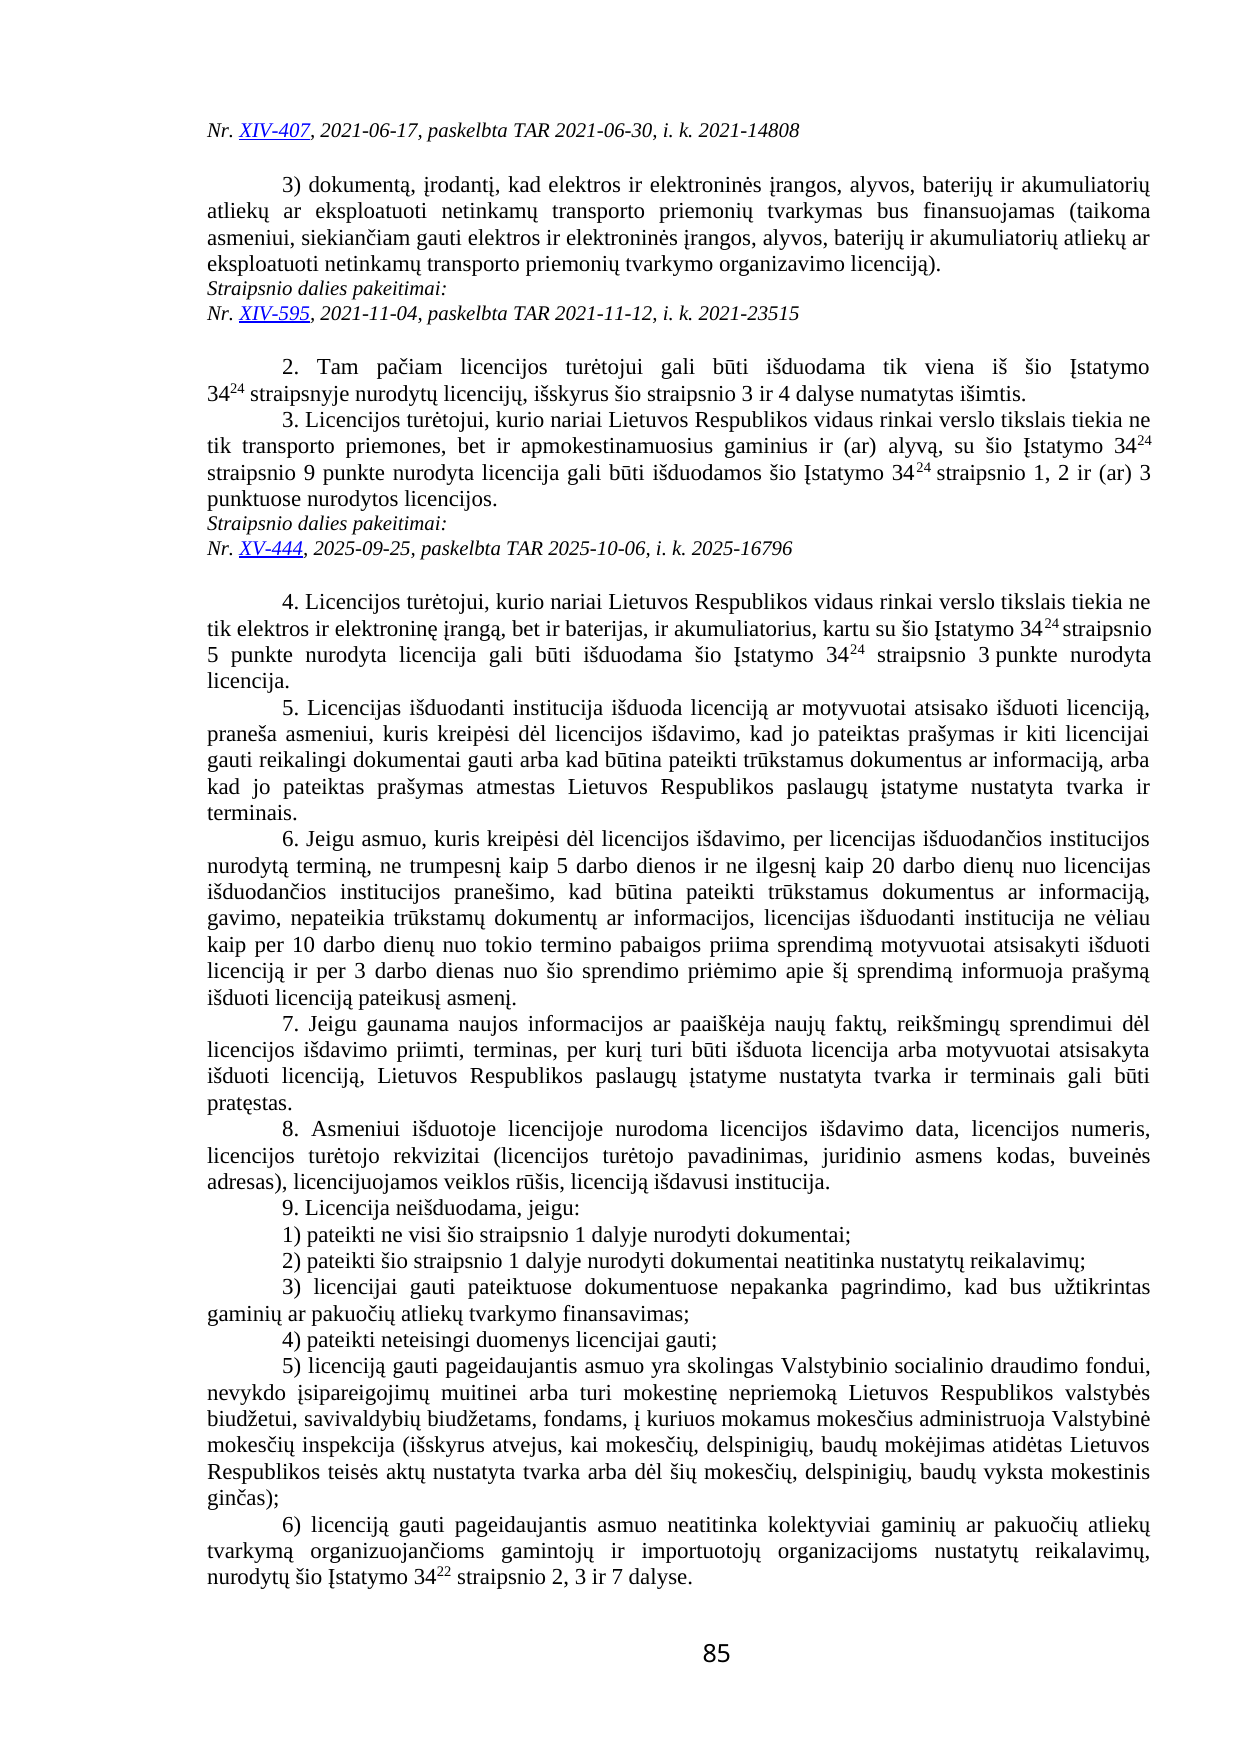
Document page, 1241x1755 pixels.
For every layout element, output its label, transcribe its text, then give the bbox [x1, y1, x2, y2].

text 8. Asmeniui išduotoje licencijoje nurodoma licencijos išdavimo data, licencijos numeris, licencijos turėtojo rekvizitai (licencijos turėtojo pavadinimas, juridinio asmens kodas, buveinės adresas), licencijuojamos veiklos rūšis, licenciją išdavusi institucija. [207, 1115, 1152, 1194]
text Nr. XIV-595, 2021-11-04, paskelbta TAR 2021-11-12, i. k. 2021-23515 [207, 300, 1152, 324]
text 2. Tam pačiam licencijos turėtojui gali būti išduodama tik viena iš šio Įstatymo 3424 straipsnyje nurodytų licencijų, išskyrus šio straipsnio 3 ir 4 dalyse numatytas išimtis. [207, 353, 1152, 406]
text 4. Licencijos turėtojui, kurio nariai Lietuvos Respublikos vidaus rinkai verslo tikslais tiekia ne tik elektros ir elektroninę įrangą, bet ir baterijas, ir akumuliatorius, kartu su šio Įstatymo 3424 straipsnio 5 punkte nurodyta licencija gali būti išduodama šio Įstatymo 3424 straipsnio 3 punkte nurodyta licencija. [207, 588, 1152, 694]
text 6) licenciją gauti pageidaujantis asmuo neatitinka kolektyviai gaminių ar pakuočių atliekų tvarkymą organizuojančioms gamintojų ir importuotojų organizacijoms nustatytų reikalavimų, nurodytų šio Įstatymo 3422 straipsnio 2, 3 ir 7 dalyse. [207, 1511, 1152, 1590]
text 4) pateikti neteisingi duomenys licencijai gauti; [207, 1326, 1152, 1352]
text 5) licenciją gauti pageidaujantis asmuo yra skolingas Valstybinio socialinio draudimo fondui, nevykdo įsipareigojimų muitinei arba turi mokestinę nepriemoką Lietuvos Respublikos valstybės biudžetui, savivaldybių biudžetams, fondams, į kuriuos mokamus mokesčius administruoja Valstybinė mokesčių inspekcija (išskyrus atvejus, kai mokesčių, delspinigių, baudų mokėjimas atidėtas Lietuvos Respublikos teisės aktų nustatyta tvarka arba dėl šių mokesčių, delspinigių, baudų vyksta mokestinis ginčas); [207, 1352, 1152, 1511]
text 2) pateikti šio straipsnio 1 dalyje nurodyti dokumentai neatitinka nustatytų reikalavimų; [207, 1247, 1152, 1273]
text 3) licencijai gauti pateiktuose dokumentuose nepakanka pagrindimo, kad bus užtikrintas gaminių ar pakuočių atliekų tvarkymo finansavimas; [207, 1273, 1152, 1326]
text Straipsnio dalies pakeitimai: [207, 276, 1152, 300]
text 3) dokumentą, įrodantį, kad elektros ir elektroninės įrangos, alyvos, baterijų ir akumuliatorių atliekų ar eksploatuoti netinkamų transporto priemonių tvarkymas bus finansuojamas (taikoma asmeniui, siekiančiam gauti elektros ir elektroninės įrangos, alyvos, baterijų ir akumuliatorių atliekų ar eksploatuoti netinkamų transporto priemonių tvarkymo organizavimo licenciją). [207, 171, 1152, 276]
text 9. Licencija neišduodama, jeigu: [207, 1194, 1152, 1221]
text Straipsnio dalies pakeitimai: [207, 511, 1152, 535]
text 3. Licencijos turėtojui, kurio nariai Lietuvos Respublikos vidaus rinkai verslo tikslais tiekia ne tik transporto priemones, bet ir apmokestinamuosius gaminius ir (ar) alyvą, su šio Įstatymo 3424 straipsnio 9 punkte nurodyta licencija gali būti išduodamos šio Įstatymo 3424 straipsnio 1, 2 ir (ar) 3 punktuose nurodytos licencijos. [207, 406, 1152, 511]
text 1) pateikti ne visi šio straipsnio 1 dalyje nurodyti dokumentai; [207, 1221, 1152, 1247]
text 7. Jeigu gaunama naujos informacijos ar paaiškėja naujų faktų, reikšmingų sprendimui dėl licencijos išdavimo priimti, terminas, per kurį turi būti išduota licencija arba motyvuotai atsisakyta išduoti licenciją, Lietuvos Respublikos paslaugų įstatyme nustatyta tvarka ir terminais gali būti pratęstas. [207, 1010, 1152, 1115]
text 6. Jeigu asmuo, kuris kreipėsi dėl licencijos išdavimo, per licencijas išduodančios institucijos nurodytą terminą, ne trumpesnį kaip 5 darbo dienos ir ne ilgesnį kaip 20 darbo dienų nuo licencijas išduodančios institucijos pranešimo, kad būtina pateikti trūkstamus dokumentus ar informaciją, gavimo, nepateikia trūkstamų dokumentų ar informacijos, licencijas išduodanti institucija ne vėliau kaip per 10 darbo dienų nuo tokio termino pabaigos priima sprendimą motyvuotai atsisakyti išduoti licenciją ir per 3 darbo dienas nuo šio sprendimo priėmimo apie šį sprendimą informuoja prašymą išduoti licenciją pateikusį asmenį. [207, 825, 1152, 1010]
text 5. Licencijas išduodanti institucija išduoda licenciją ar motyvuotai atsisako išduoti licenciją, praneša asmeniui, kuris kreipėsi dėl licencijos išdavimo, kad jo pateiktas prašymas ir kiti licencijai gauti reikalingi dokumentai gauti arba kad būtina pateikti trūkstamus dokumentus ar informaciją, arba kad jo pateiktas prašymas atmestas Lietuvos Respublikos paslaugų įstatyme nustatyta tvarka ir terminais. [207, 694, 1152, 825]
text Nr. XV-444, 2025-09-25, paskelbta TAR 2025-10-06, i. k. 2025-16796 [207, 535, 1152, 559]
text Nr. XIV-407, 2021-06-17, paskelbta TAR 2021-06-30, i. k. 2021-14808 [207, 118, 1152, 142]
